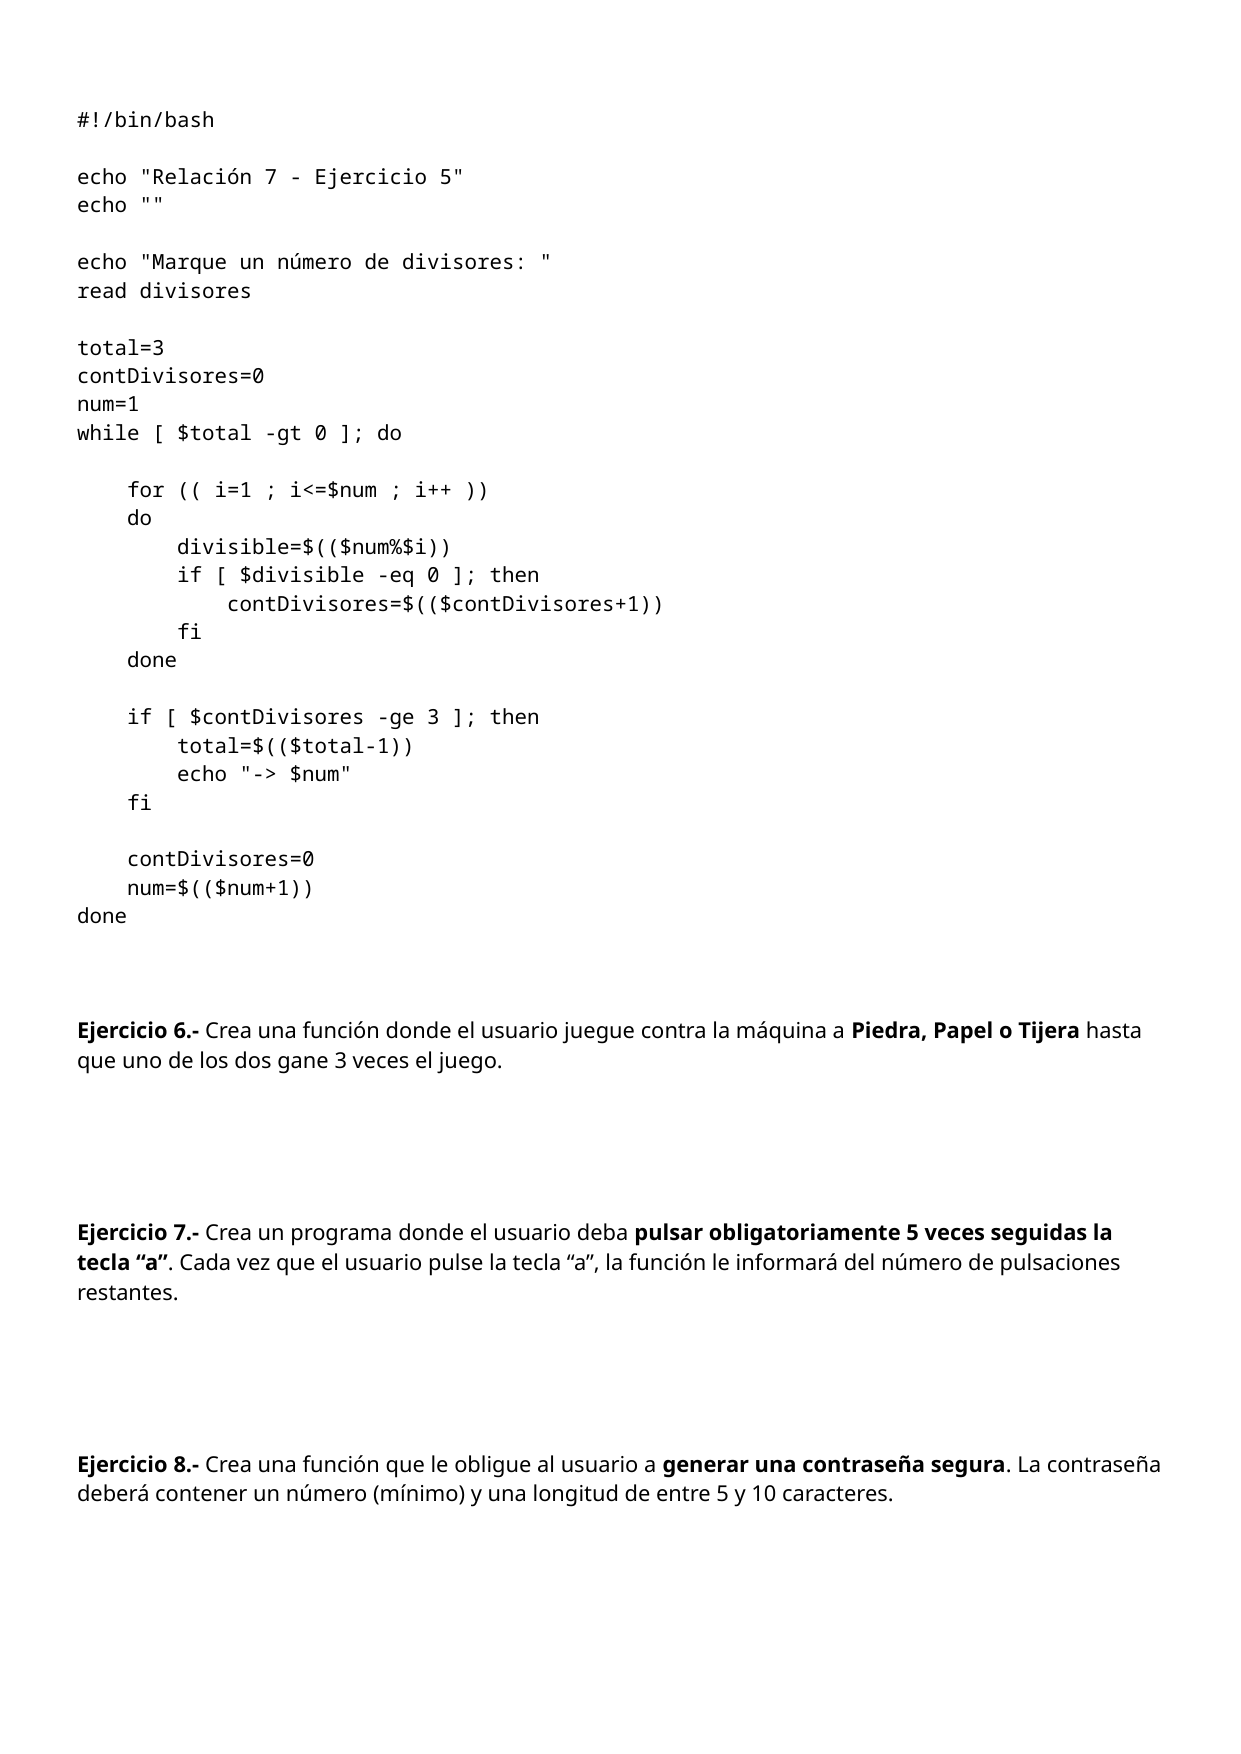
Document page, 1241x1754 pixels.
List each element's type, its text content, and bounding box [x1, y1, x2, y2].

text Ejercicio 8.- Crea una función que le obligue al usuario a generar una contraseña segura. La contraseña deberá contener un número (mínimo) y una longitud de entre 5 y 10 caracteres. [77, 1448, 1163, 1508]
text Ejercicio 7.- Crea un programa donde el usuario deba pulsar obligatoriamente 5 veces seguidas la tecla “a”. Cada vez que el usuario pulse la tecla “a”, la función le informará del número de pulsaciones restantes. [77, 1217, 1163, 1306]
text Ejercicio 6.- Crea una función donde el usuario juegue contra la máquina a Piedra, Papel o Tijera hasta que uno de los dos gane 3 veces el juego. [77, 1015, 1163, 1075]
text #!/bin/bash echo "Relación 7 - Ejercicio 5" echo "" echo "Marque un número de divisores: " read divisores total=3 contDivisores=0 num=1 while [ $total -gt 0 ]; do for (( i=1 ; i<=$num ; i++ )) do divisible=$(($num%$i)) if [ $divisible -eq 0 ]; then contDivisores=$(($contDivisores+1)) fi done if [ $contDivisores -ge 3 ]; then total=$(($total-1)) echo "-> $num" fi contDivisores=0 num=$(($num+1)) done [77, 105, 1163, 930]
